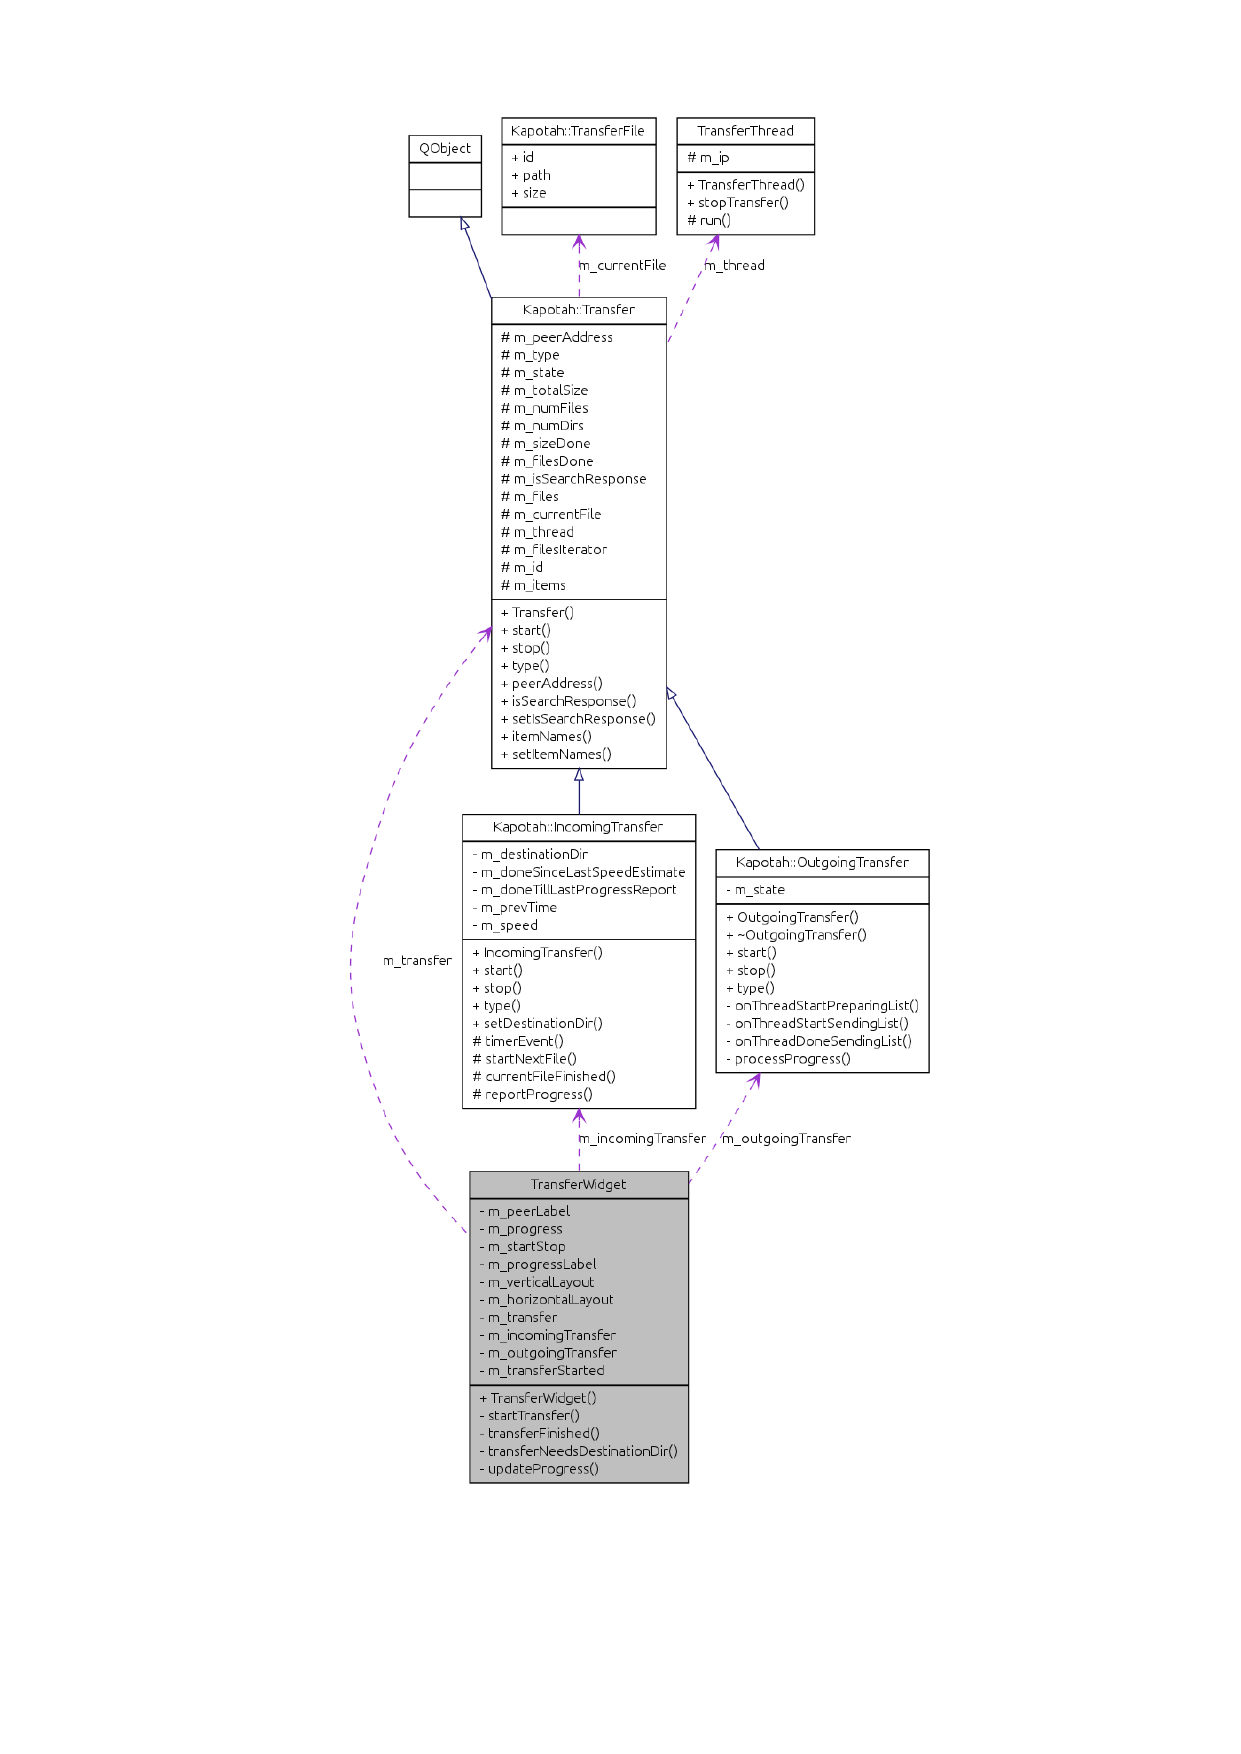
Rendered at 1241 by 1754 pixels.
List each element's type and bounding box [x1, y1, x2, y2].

picture [345, 112, 933, 1489]
